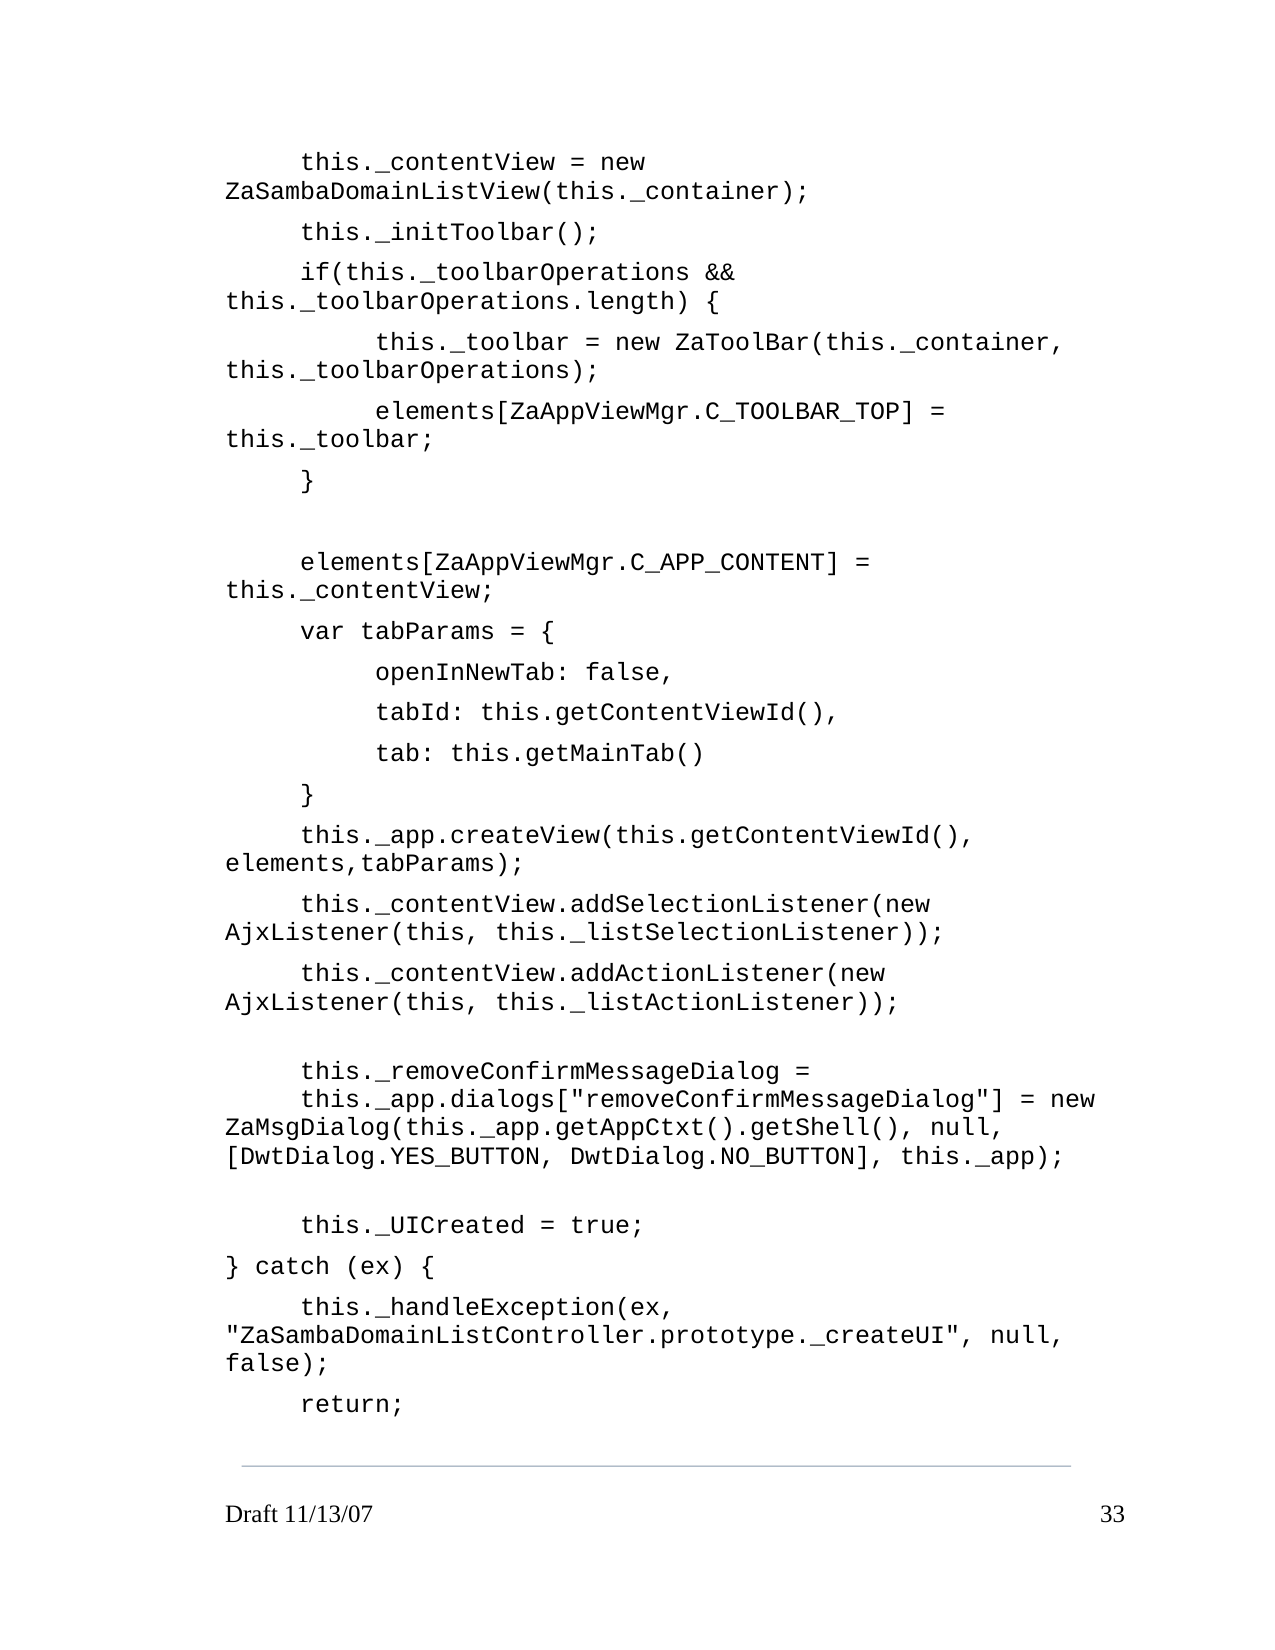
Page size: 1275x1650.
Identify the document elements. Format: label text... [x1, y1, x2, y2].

text return; [225, 1392, 1125, 1420]
text openInNewTab: false, [225, 659, 1125, 687]
text this._initToolbar(); [225, 219, 1125, 247]
text if(this._toolbarOperations && this._toolbarOperations.length) { [225, 260, 1125, 317]
text this._removeConfirmMessageDialog = this._app.dialogs["removeConfirmMessageDialog"] = new ZaMsgDialog(this._app.getAppCtxt().getShell(), null, [DwtDialog.YES_BUTTON, DwtDialog.NO_BUTTON], this._app); [225, 1058, 1125, 1200]
text this._contentView.addSelectionListener(new AjxListener(this, this._listSelectionListener)); [225, 892, 1125, 948]
text this._app.createView(this.getContentViewId(), elements,tabParams); [225, 822, 1125, 879]
text this._toolbar = new ZaToolBar(this._container, this._toolbarOperations); [225, 329, 1125, 386]
text } catch (ex) { [225, 1253, 1125, 1282]
text this._contentView.addActionListener(new AjxListener(this, this._listActionListener)); [225, 961, 1125, 1046]
text this._handleException(ex, "ZaSambaDomainListController.prototype._createUI", null, false); [225, 1294, 1125, 1379]
text } [225, 782, 1125, 810]
text tab: this.getMainTab() [225, 741, 1125, 769]
text elements[ZaAppViewMgr.C_APP_CONTENT] = this._contentView; [225, 549, 1125, 606]
text elements[ZaAppViewMgr.C_TOOLBAR_TOP] = this._toolbar; [225, 398, 1125, 455]
text this._UICreated = true; [225, 1212, 1125, 1241]
text var tabParams = { [225, 618, 1125, 647]
text this._contentView = new ZaSambaDomainListView(this._container); [225, 150, 1125, 207]
text } [225, 467, 1125, 496]
text tabId: this.getContentViewId(), [225, 700, 1125, 728]
